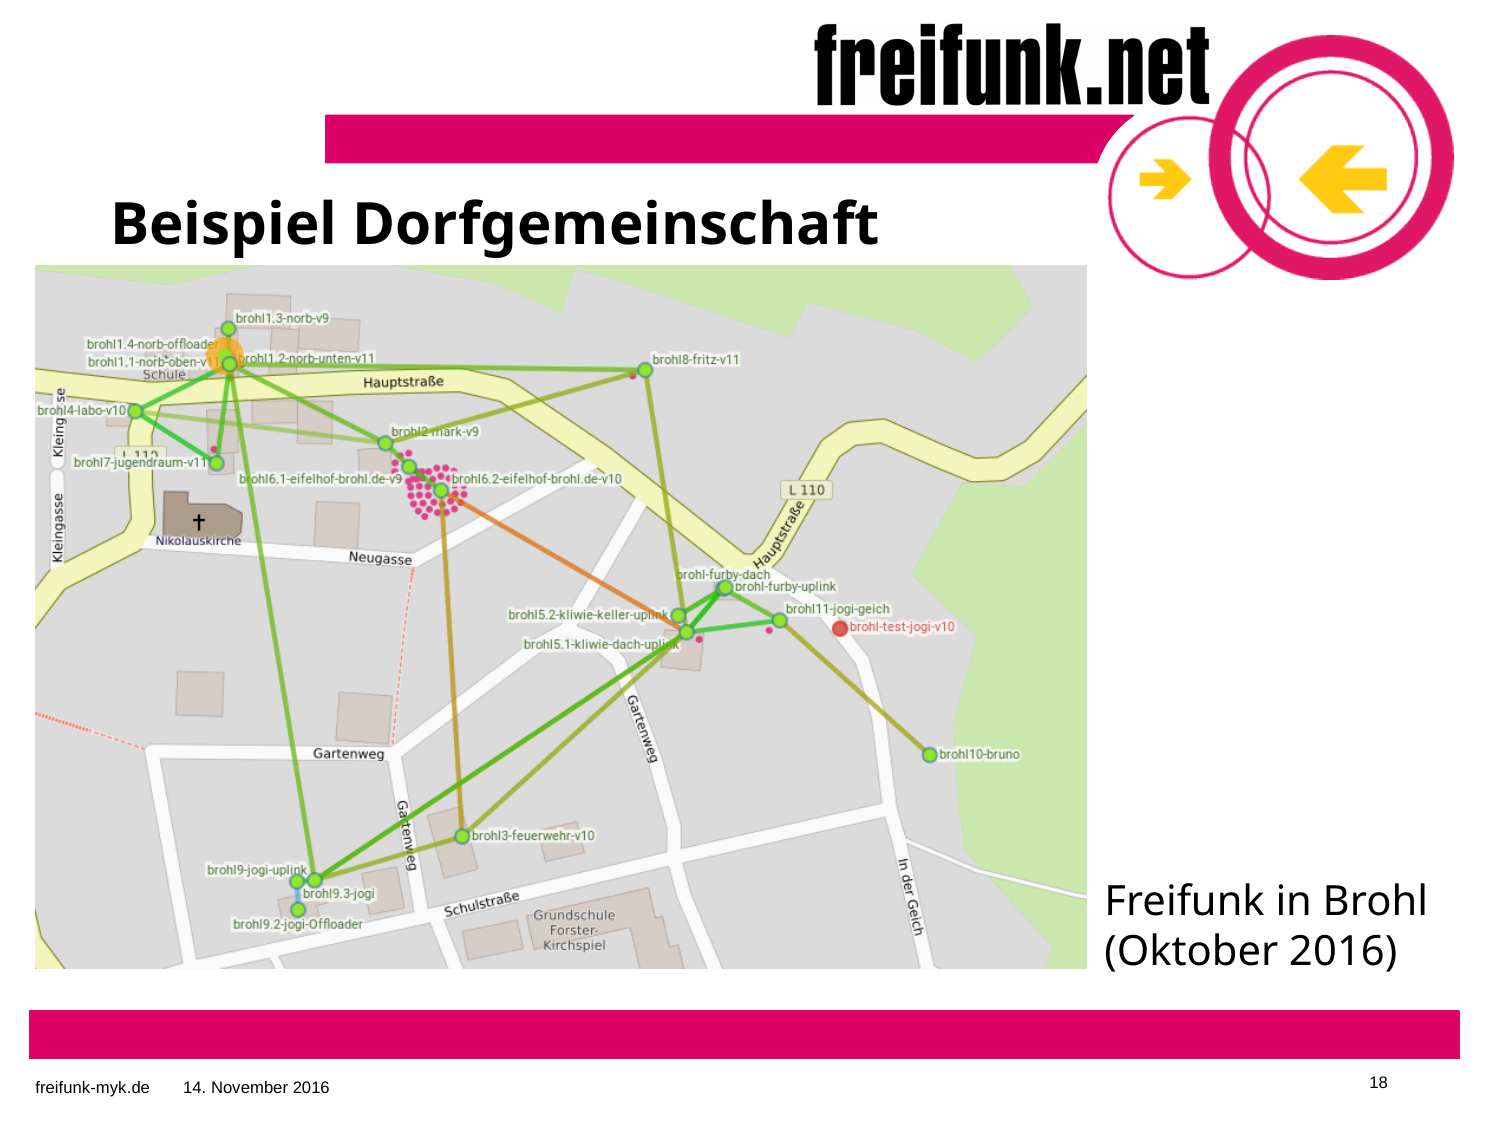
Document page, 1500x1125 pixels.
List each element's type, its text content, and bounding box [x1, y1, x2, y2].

picture [35, 265, 1087, 969]
title Beispiel Dorfgemeinschaft [110, 160, 1093, 282]
picture [815, 23, 1454, 280]
list Freifunk in Brohl (Oktober 2016) [1086, 873, 1453, 1022]
